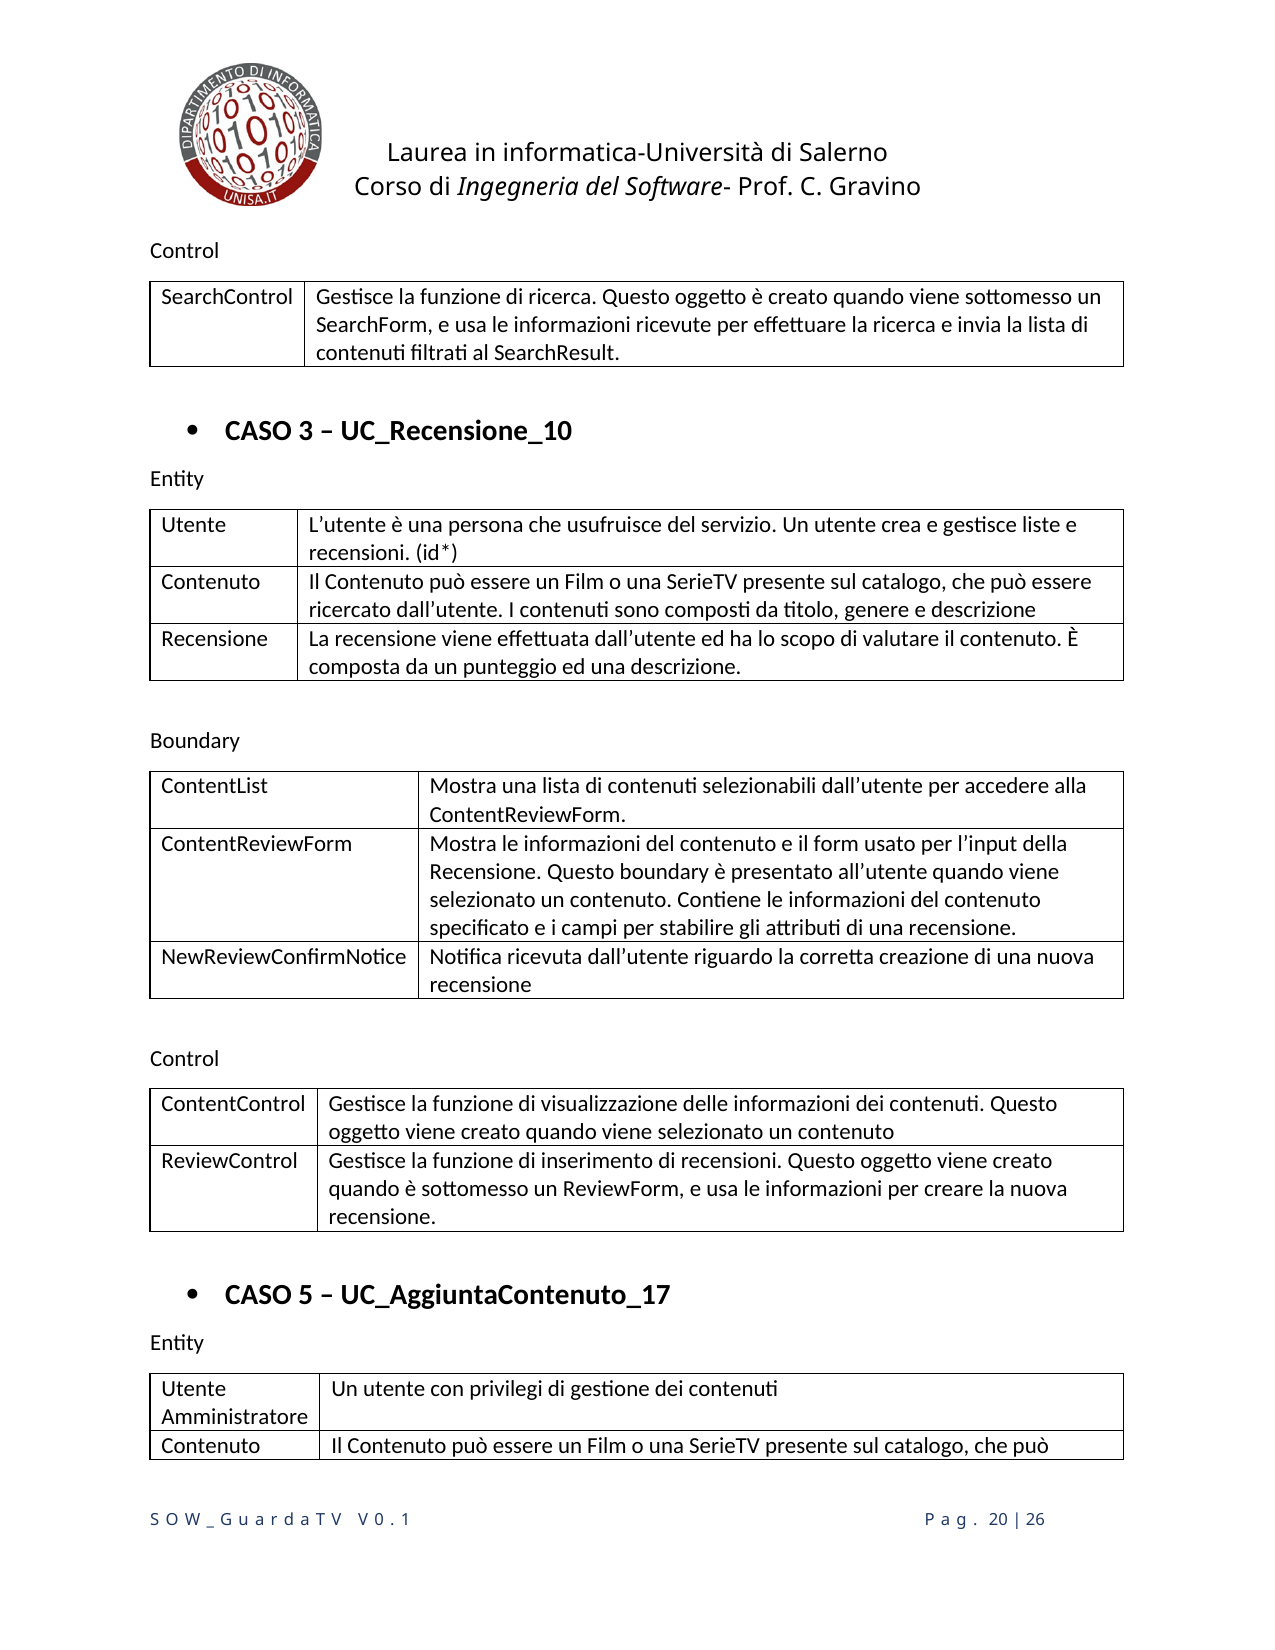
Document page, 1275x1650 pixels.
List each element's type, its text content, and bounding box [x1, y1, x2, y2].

table_cell NewReviewConfirmNotice [151, 942, 418, 998]
table_header Mostra una lista di contenuti selezionabili dall’utente per accedere alla ContentReviewForm. [419, 772, 1123, 828]
table_header Gestisce la funzione di ricerca. Questo oggetto è creato quando viene sottomesso un SearchForm, e usa le informazioni ricevute per effettuare la ricerca e invia la lista di contenuti filtrati al SearchResult. [305, 282, 1123, 366]
table_header ContentControl [151, 1089, 317, 1145]
text Entity [150, 1328, 1125, 1357]
table_cell Mostra le informazioni del contenuto e il form usato per l’input della Recensione. Questo boundary è presentato all’utente quando viene selezionato un contenuto. Contiene le informazioni del contenuto specificato e i campi per stabilire gli attributi di una recensione. [419, 829, 1123, 941]
table_header L’utente è una persona che usufruisce del servizio. Un utente crea e gestisce liste e recensioni. (id*) [298, 510, 1123, 566]
table_cell Il Contenuto può essere un Film o una SerieTV presente sul catalogo, che può essere ricercato dall’utente. I contenuti sono composti da titolo, genere e descrizione [298, 567, 1123, 623]
text Control [150, 1044, 1125, 1072]
table_cell Contenuto [151, 1431, 319, 1459]
table_header Utente Amministratore [151, 1374, 319, 1430]
list CASO 3 – UC_Recensione_10 [187, 412, 1125, 448]
list CASO 5 – UC_AggiuntaContenuto_17 [187, 1276, 1125, 1312]
text Boundary [150, 726, 1125, 754]
table_header Utente [151, 510, 297, 566]
text Control [150, 236, 1125, 264]
table_header SearchControl [151, 282, 304, 366]
table_header ContentList [151, 772, 418, 828]
table_cell La recensione viene effettuata dall’utente ed ha lo scopo di valutare il contenuto. È composta da un punteggio ed una descrizione. [298, 624, 1123, 680]
table_cell Notifica ricevuta dall’utente riguardo la corretta creazione di una nuova recensione [419, 942, 1123, 998]
table_cell Il Contenuto può essere un Film o una SerieTV presente sul catalogo, che può [320, 1431, 1123, 1459]
table_cell ContentReviewForm [151, 829, 418, 941]
table_header Un utente con privilegi di gestione dei contenuti [320, 1374, 1123, 1430]
table_cell Recensione [151, 624, 297, 680]
table_cell Contenuto [151, 567, 297, 623]
table_header Gestisce la funzione di visualizzazione delle informazioni dei contenuti. Questo oggetto viene creato quando viene selezionato un contenuto [318, 1089, 1123, 1145]
table_cell ReviewControl [151, 1146, 317, 1231]
text Entity [150, 464, 1125, 492]
table_cell Gestisce la funzione di inserimento di recensioni. Questo oggetto viene creato quando è sottomesso un ReviewForm, e usa le informazioni per creare la nuova recensione. [318, 1146, 1123, 1231]
